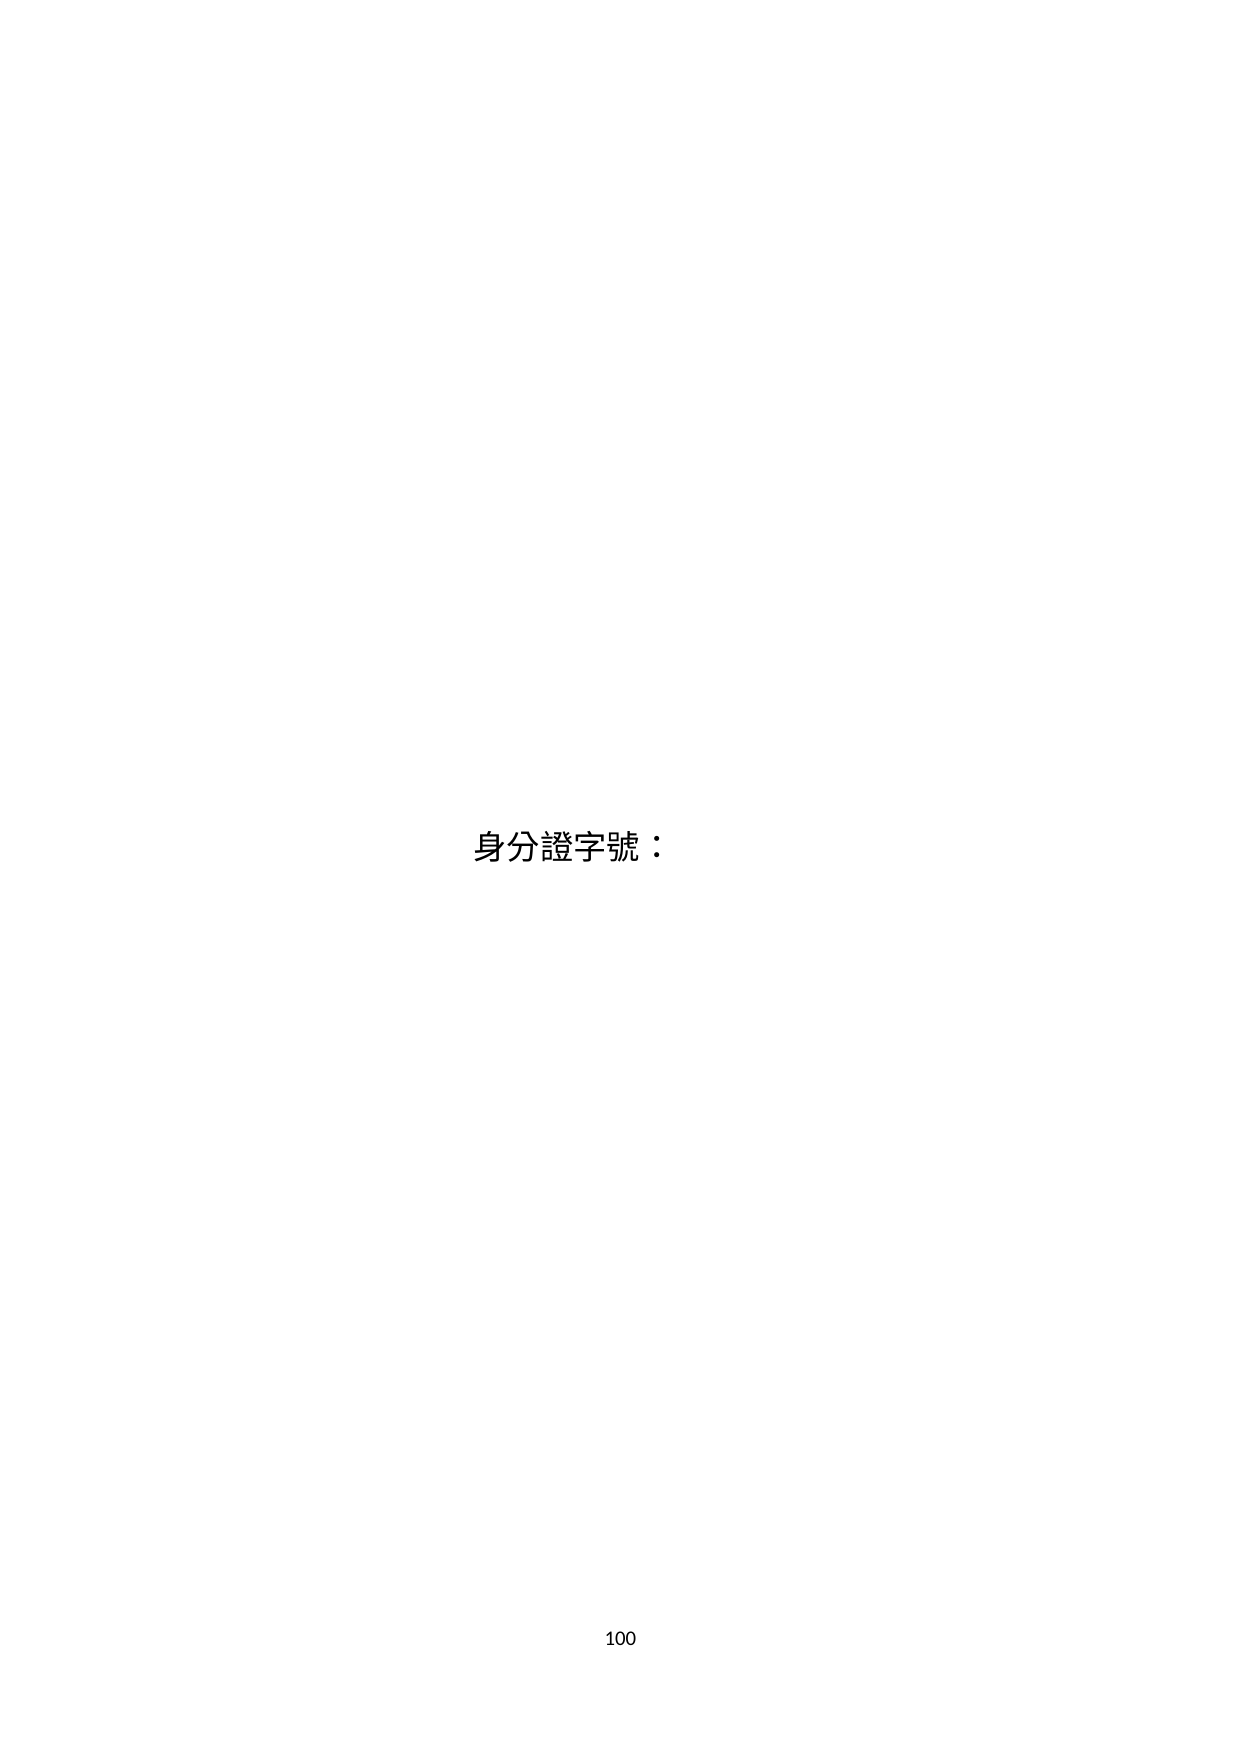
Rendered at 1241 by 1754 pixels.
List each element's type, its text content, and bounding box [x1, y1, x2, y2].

text 身分證字號： [473, 803, 1053, 866]
